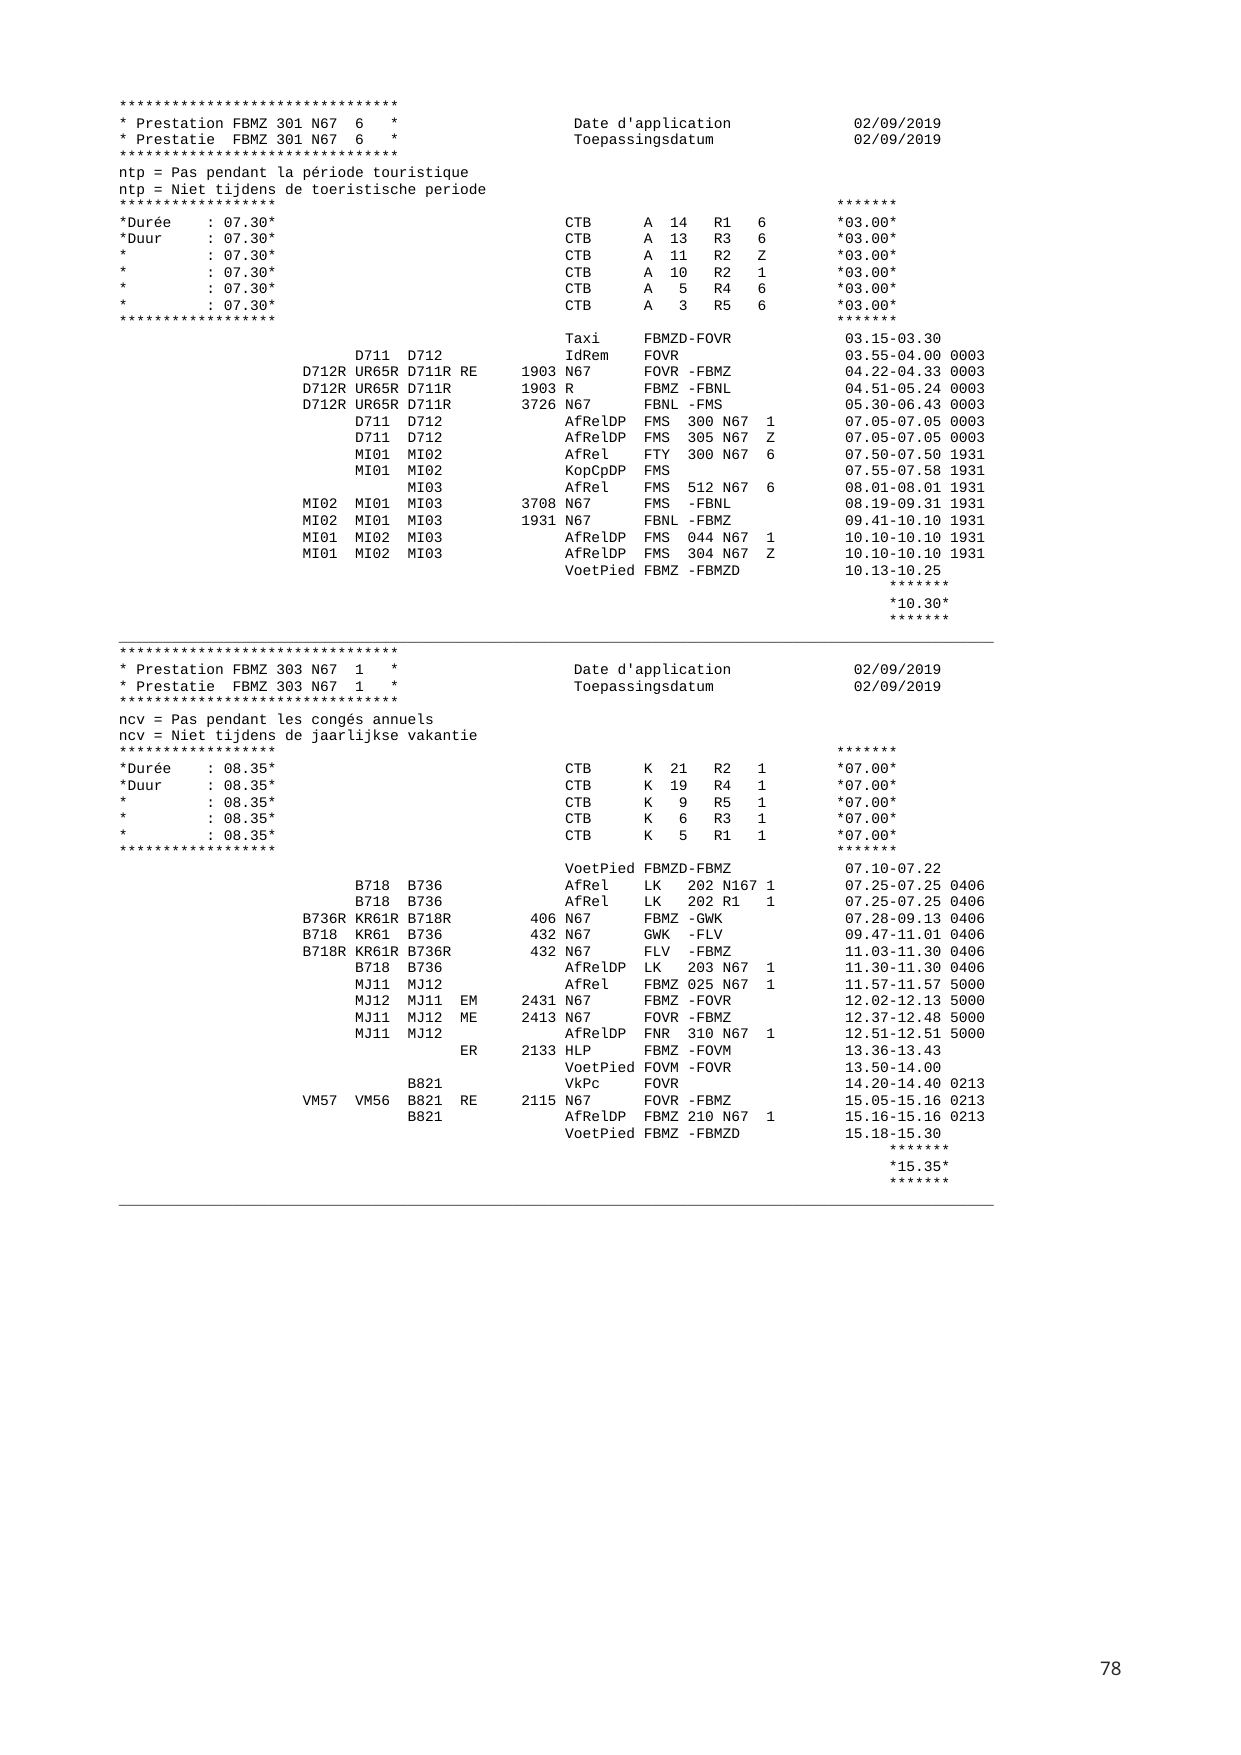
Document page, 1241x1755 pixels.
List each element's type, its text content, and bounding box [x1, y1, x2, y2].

text ******************************** * Prestation FBMZ 301 N67 6 * Date d'application 02/09/2019 * Prestatie FBMZ 301 N67 6 * Toepassingsdatum 02/09/2019 ******************************** ntp = Pas pendant la période touristique ntp = Niet tijdens de toeristische periode ****************** ******* *Durée : 07.30* CTB A 14 R1 6 *03.00* *Duur : 07.30* CTB A 13 R3 6 *03.00* * : 07.30* CTB A 11 R2 Z *03.00* * : 07.30* CTB A 10 R2 1 *03.00* * : 07.30* CTB A 5 R4 6 *03.00* * : 07.30* CTB A 3 R5 6 *03.00* ****************** ******* Taxi FBMZD-FOVR 03.15-03.30 D711 D712 IdRem FOVR 03.55-04.00 0003 D712R UR65R D711R RE 1903 N67 FOVR -FBMZ 04.22-04.33 0003 D712R UR65R D711R 1903 R FBMZ -FBNL 04.51-05.24 0003 D712R UR65R D711R 3726 N67 FBNL -FMS 05.30-06.43 0003 D711 D712 AfRelDP FMS 300 N67 1 07.05-07.05 0003 D711 D712 AfRelDP FMS 305 N67 Z 07.05-07.05 0003 MI01 MI02 AfRel FTY 300 N67 6 07.50-07.50 1931 MI01 MI02 KopCpDP FMS 07.55-07.58 1931 MI03 AfRel FMS 512 N67 6 08.01-08.01 1931 MI02 MI01 MI03 3708 N67 FMS -FBNL 08.19-09.31 1931 MI02 MI01 MI03 1931 N67 FBNL -FBMZ 09.41-10.10 1931 MI01 MI02 MI03 AfRelDP FMS 044 N67 1 10.10-10.10 1931 MI01 MI02 MI03 AfRelDP FMS 304 N67 Z 10.10-10.10 1931 VoetPied FBMZ -FBMZD 10.13-10.25 ******* *10.30* ******* ____________________________________________________________________________________________________ [119, 99, 1122, 646]
text ******************************** * Prestation FBMZ 303 N67 1 * Date d'application 02/09/2019 * Prestatie FBMZ 303 N67 1 * Toepassingsdatum 02/09/2019 ******************************** ncv = Pas pendant les congés annuels ncv = Niet tijdens de jaarlijkse vakantie ****************** ******* *Durée : 08.35* CTB K 21 R2 1 *07.00* *Duur : 08.35* CTB K 19 R4 1 *07.00* * : 08.35* CTB K 9 R5 1 *07.00* * : 08.35* CTB K 6 R3 1 *07.00* * : 08.35* CTB K 5 R1 1 *07.00* ****************** ******* VoetPied FBMZD-FBMZ 07.10-07.22 B718 B736 AfRel LK 202 N167 1 07.25-07.25 0406 B718 B736 AfRel LK 202 R1 1 07.25-07.25 0406 B736R KR61R B718R 406 N67 FBMZ -GWK 07.28-09.13 0406 B718 KR61 B736 432 N67 GWK -FLV 09.47-11.01 0406 B718R KR61R B736R 432 N67 FLV -FBMZ 11.03-11.30 0406 B718 B736 AfRelDP LK 203 N67 1 11.30-11.30 0406 MJ11 MJ12 AfRel FBMZ 025 N67 1 11.57-11.57 5000 MJ12 MJ11 EM 2431 N67 FBMZ -FOVR 12.02-12.13 5000 MJ11 MJ12 ME 2413 N67 FOVR -FBMZ 12.37-12.48 5000 MJ11 MJ12 AfRelDP FNR 310 N67 1 12.51-12.51 5000 ER 2133 HLP FBMZ -FOVM 13.36-13.43 VoetPied FOVM -FOVR 13.50-14.00 B821 VkPc FOVR 14.20-14.40 0213 VM57 VM56 B821 RE 2115 N67 FOVR -FBMZ 15.05-15.16 0213 B821 AfRelDP FBMZ 210 N67 1 15.16-15.16 0213 VoetPied FBMZ -FBMZD 15.18-15.30 ******* *15.35* ******* ____________________________________________________________________________________________________ [119, 646, 1122, 1209]
